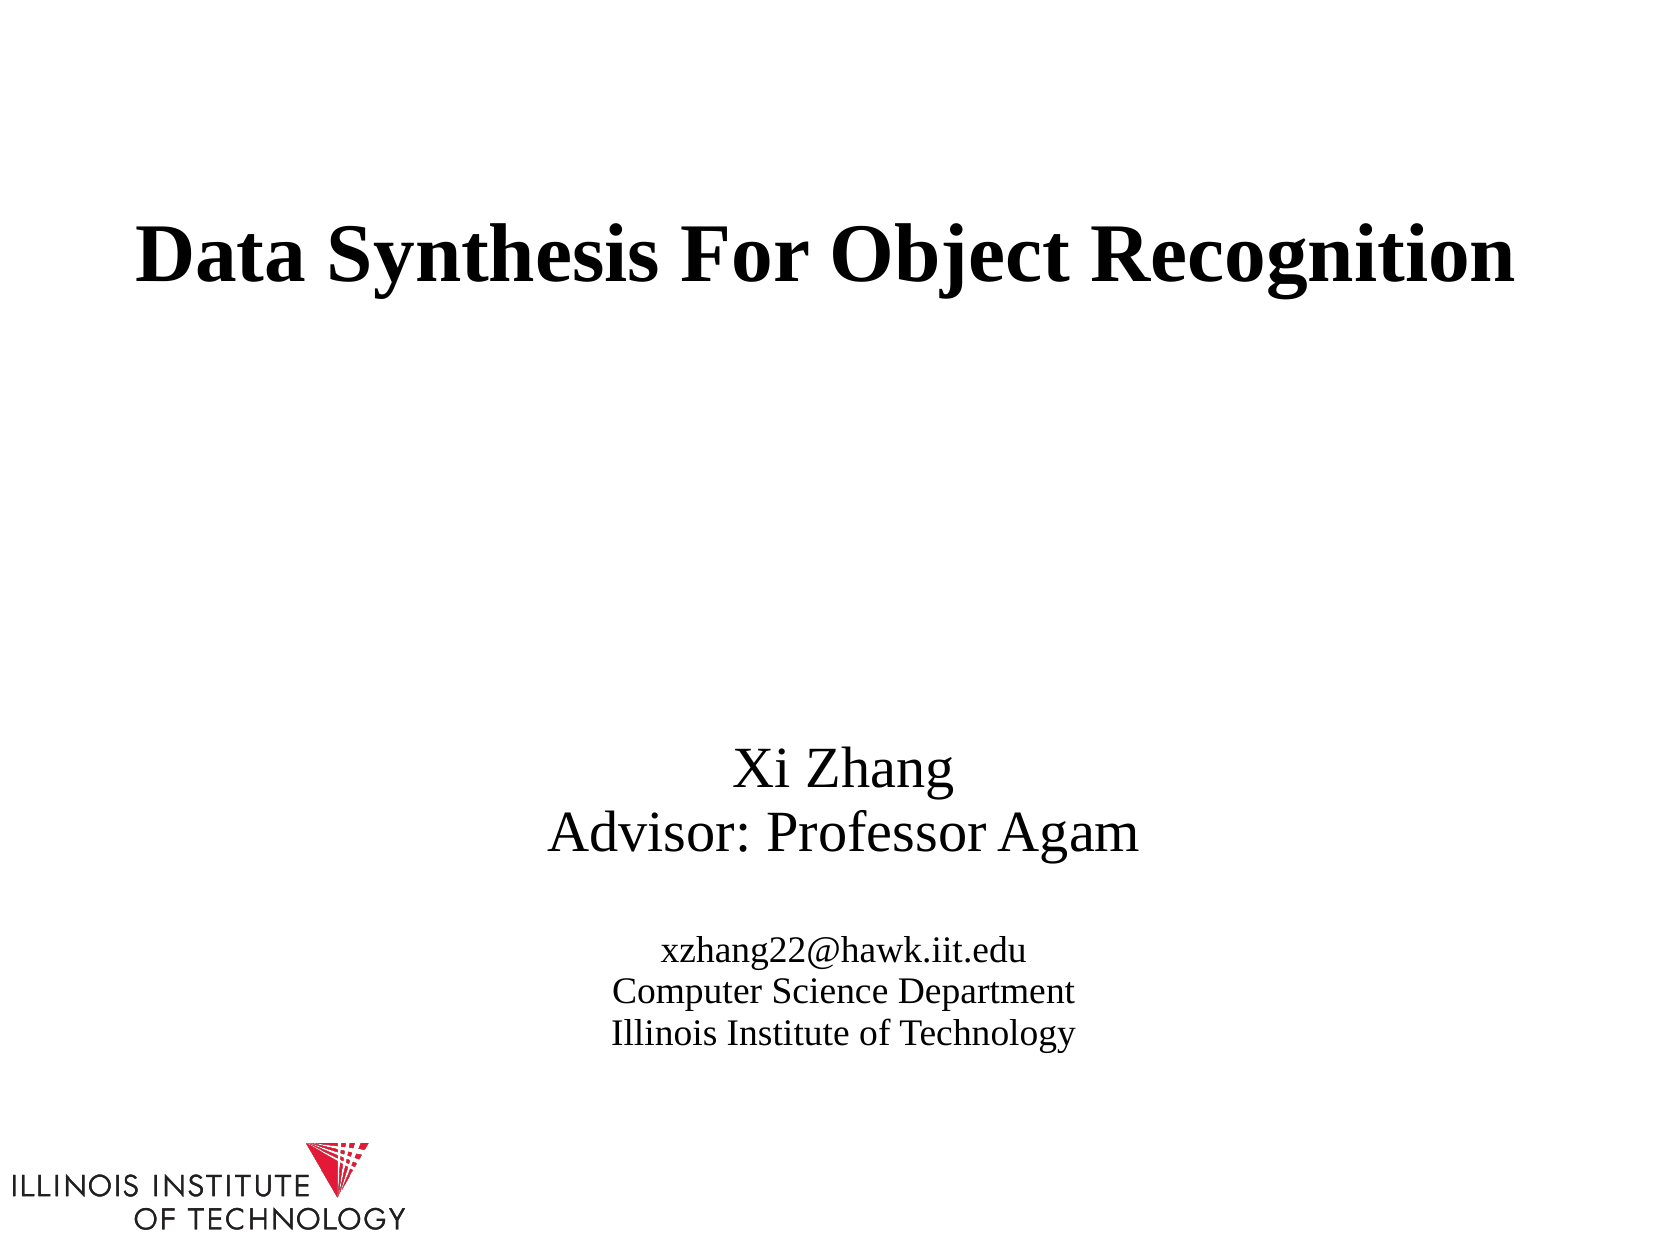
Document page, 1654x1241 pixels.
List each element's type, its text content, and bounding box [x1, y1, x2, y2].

subtitle Xi Zhang Advisor: Professor Agam xzhang22@hawk.iit.edu Computer Science Department Illinois Institute of Technology [457, 734, 1231, 1055]
title Data Synthesis For Object Recognition [10, 150, 1642, 358]
picture [13, 1142, 406, 1231]
